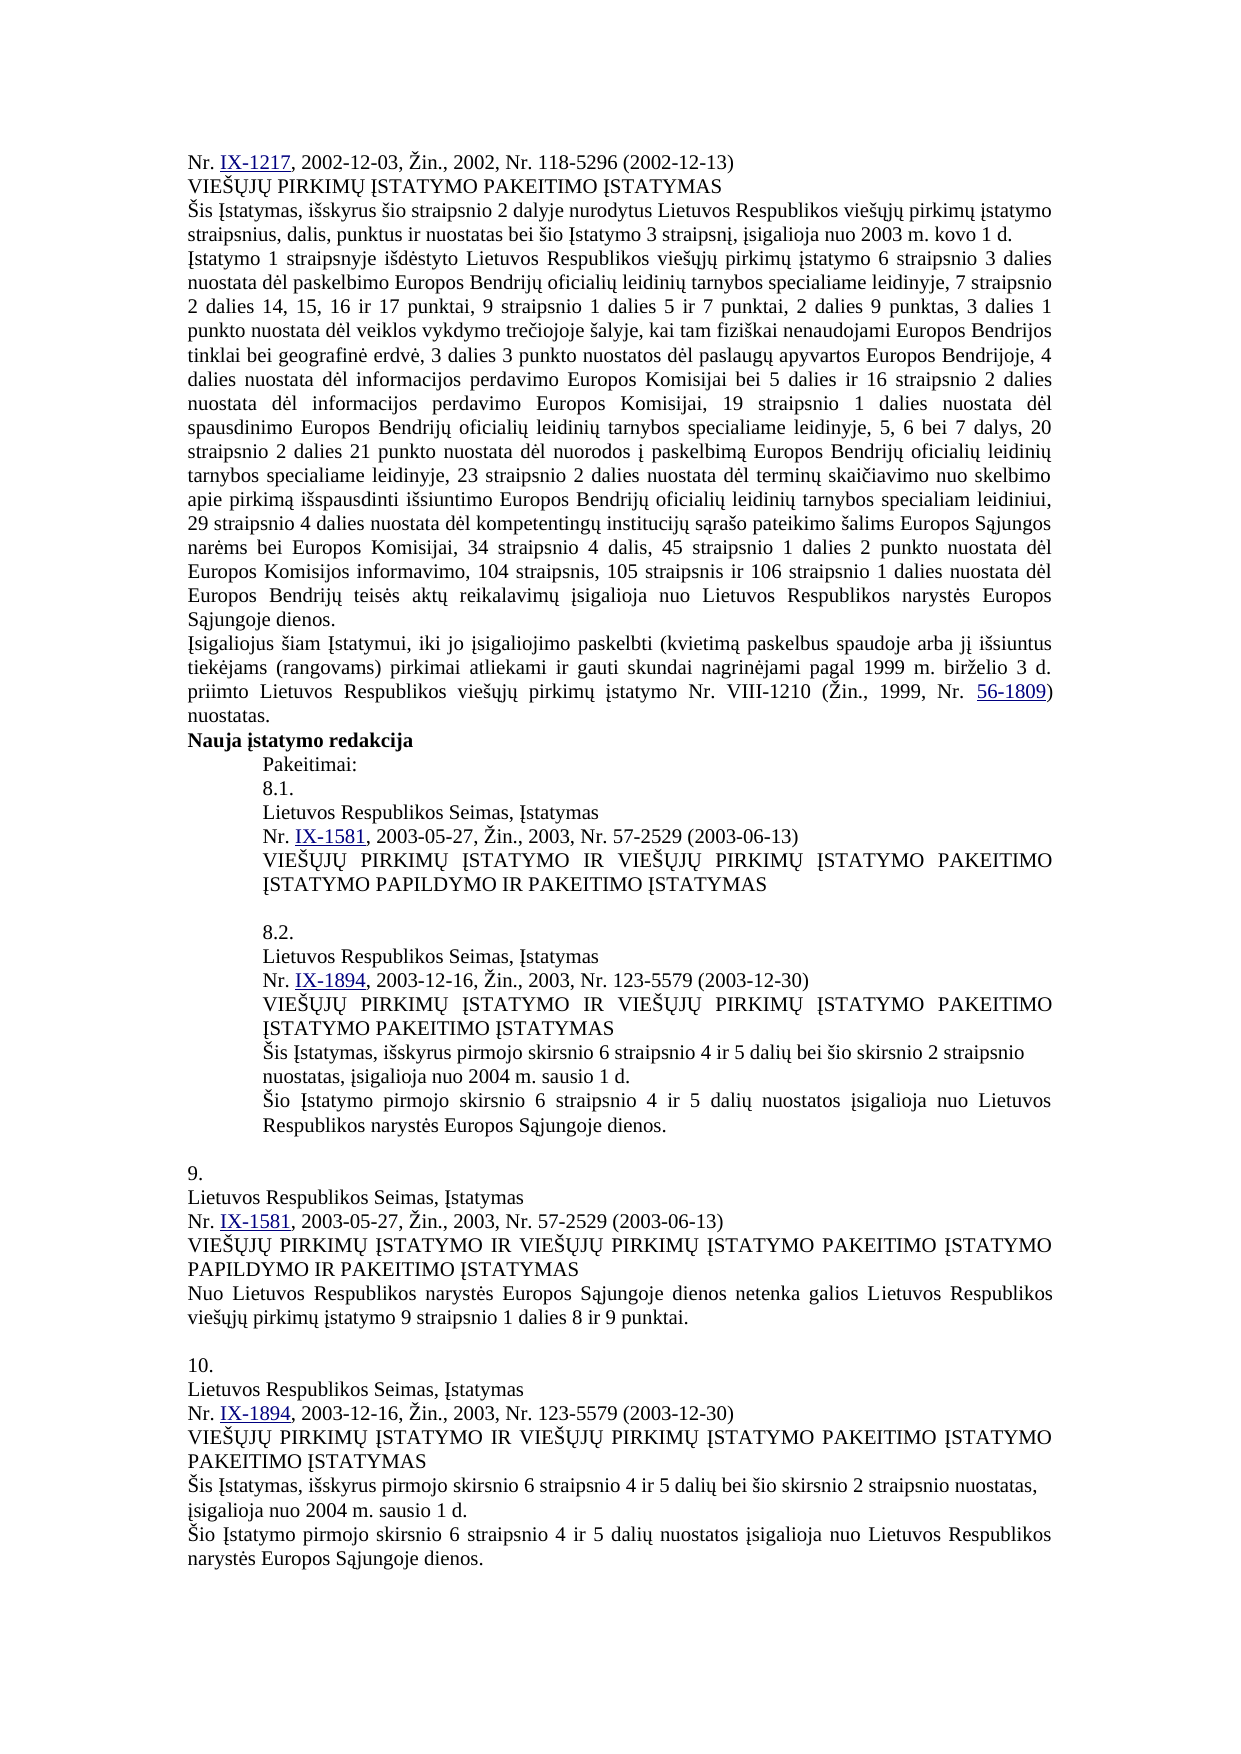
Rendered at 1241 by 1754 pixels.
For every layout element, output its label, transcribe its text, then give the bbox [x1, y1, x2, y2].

text Įstatymo 1 straipsnyje išdėstyto Lietuvos Respublikos viešųjų pirkimų įstatymo 6 straipsnio 3 dalies nuostata dėl paskelbimo Europos Bendrijų oficialių leidinių tarnybos specialiame leidinyje, 7 straipsnio 2 dalies 14, 15, 16 ir 17 punktai, 9 straipsnio 1 dalies 5 ir 7 punktai, 2 dalies 9 punktas, 3 dalies 1 punkto nuostata dėl veiklos vykdymo trečiojoje šalyje, kai tam fiziškai nenaudojami Europos Bendrijos tinklai bei geografinė erdvė, 3 dalies 3 punkto nuostatos dėl paslaugų apyvartos Europos Bendrijoje, 4 dalies nuostata dėl informacijos perdavimo Europos Komisijai bei 5 dalies ir 16 straipsnio 2 dalies nuostata dėl informacijos perdavimo Europos Komisijai, 19 straipsnio 1 dalies nuostata dėl spausdinimo Europos Bendrijų oficialių leidinių tarnybos specialiame leidinyje, 5, 6 bei 7 dalys, 20 straipsnio 2 dalies 21 punkto nuostata dėl nuorodos į paskelbimą Europos Bendrijų oficialių leidinių tarnybos specialiame leidinyje, 23 straipsnio 2 dalies nuostata dėl terminų skaičiavimo nuo skelbimo apie pirkimą išspausdinti išsiuntimo Europos Bendrijų oficialių leidinių tarnybos specialiam leidiniui, 29 straipsnio 4 dalies nuostata dėl kompetentingų institucijų sąrašo pateikimo šalims Europos Sąjungos narėms bei Europos Komisijai, 34 straipsnio 4 dalis, 45 straipsnio 1 dalies 2 punkto nuostata dėl Europos Komisijos informavimo, 104 straipsnis, 105 straipsnis ir 106 straipsnio 1 dalies nuostata dėl Europos Bendrijų teisės aktų reikalavimų įsigalioja nuo Lietuvos Respublikos narystės Europos Sąjungoje dienos. [187, 246, 1053, 631]
text Šis Įstatymas, išskyrus šio straipsnio 2 dalyje nurodytus Lietuvos Respublikos viešųjų pirkimų įstatymo straipsnius, dalis, punktus ir nuostatas bei šio Įstatymo 3 straipsnį, įsigalioja nuo 2003 m. kovo 1 d. [187, 198, 1053, 246]
text VIEŠŲJŲ PIRKIMŲ ĮSTATYMO IR VIEŠŲJŲ PIRKIMŲ ĮSTATYMO PAKEITIMO ĮSTATYMO PAKEITIMO ĮSTATYMAS [262, 992, 1053, 1040]
text Nr. IX-1217, 2002-12-03, Žin., 2002, Nr. 118-5296 (2002-12-13) [187, 150, 1053, 174]
text 10. [187, 1353, 1053, 1377]
text Pakeitimai: [187, 752, 1053, 776]
text Lietuvos Respublikos Seimas, Įstatymas [187, 1377, 1053, 1401]
text VIEŠŲJŲ PIRKIMŲ ĮSTATYMO IR VIEŠŲJŲ PIRKIMŲ ĮSTATYMO PAKEITIMO ĮSTATYMO PAPILDYMO IR PAKEITIMO ĮSTATYMAS [187, 1233, 1053, 1281]
text Nr. IX-1581, 2003-05-27, Žin., 2003, Nr. 57-2529 (2003-06-13) [187, 1209, 1053, 1233]
text 8.2. [187, 920, 1053, 944]
text Nr. IX-1894, 2003-12-16, Žin., 2003, Nr. 123-5579 (2003-12-30) [187, 968, 1053, 992]
text VIEŠŲJŲ PIRKIMŲ ĮSTATYMO PAKEITIMO ĮSTATYMAS [187, 174, 1053, 198]
text Lietuvos Respublikos Seimas, Įstatymas [187, 944, 1053, 968]
text 8.1. [187, 776, 1053, 800]
text Nr. IX-1581, 2003-05-27, Žin., 2003, Nr. 57-2529 (2003-06-13) [187, 824, 1053, 848]
text Lietuvos Respublikos Seimas, Įstatymas [187, 800, 1053, 824]
text Nuo Lietuvos Respublikos narystės Europos Sąjungoje dienos netenka galios Lietuvos Respublikos viešųjų pirkimų įstatymo 9 straipsnio 1 dalies 8 ir 9 punktai. [187, 1281, 1053, 1329]
text 9. [187, 1161, 1053, 1185]
text Įsigaliojus šiam Įstatymui, iki jo įsigaliojimo paskelbti (kvietimą paskelbus spaudoje arba jį išsiuntus tiekėjams (rangovams) pirkimai atliekami ir gauti skundai nagrinėjami pagal 1999 m. birželio 3 d. priimto Lietuvos Respublikos viešųjų pirkimų įstatymo Nr. VIII-1210 (Žin., 1999, Nr. 56-1809) nuostatas. [187, 631, 1053, 727]
text Nauja įstatymo redakcija [187, 727, 1053, 752]
text VIEŠŲJŲ PIRKIMŲ ĮSTATYMO IR VIEŠŲJŲ PIRKIMŲ ĮSTATYMO PAKEITIMO ĮSTATYMO PAKEITIMO ĮSTATYMAS [187, 1425, 1053, 1473]
text Nr. IX-1894, 2003-12-16, Žin., 2003, Nr. 123-5579 (2003-12-30) [187, 1401, 1053, 1425]
text Šio Įstatymo pirmojo skirsnio 6 straipsnio 4 ir 5 dalių nuostatos įsigalioja nuo Lietuvos Respublikos narystės Europos Sąjungoje dienos. [187, 1522, 1053, 1570]
text Lietuvos Respublikos Seimas, Įstatymas [187, 1185, 1053, 1209]
text Šis Įstatymas, išskyrus pirmojo skirsnio 6 straipsnio 4 ir 5 dalių bei šio skirsnio 2 straipsnio nuostatas, įsigalioja nuo 2004 m. sausio 1 d. [187, 1473, 1053, 1522]
text Šis Įstatymas, išskyrus pirmojo skirsnio 6 straipsnio 4 ir 5 dalių bei šio skirsnio 2 straipsnio nuostatas, įsigalioja nuo 2004 m. sausio 1 d. [262, 1040, 1053, 1088]
text VIEŠŲJŲ PIRKIMŲ ĮSTATYMO IR VIEŠŲJŲ PIRKIMŲ ĮSTATYMO PAKEITIMO ĮSTATYMO PAPILDYMO IR PAKEITIMO ĮSTATYMAS [262, 848, 1053, 896]
text Šio Įstatymo pirmojo skirsnio 6 straipsnio 4 ir 5 dalių nuostatos įsigalioja nuo Lietuvos Respublikos narystės Europos Sąjungoje dienos. [262, 1088, 1053, 1137]
